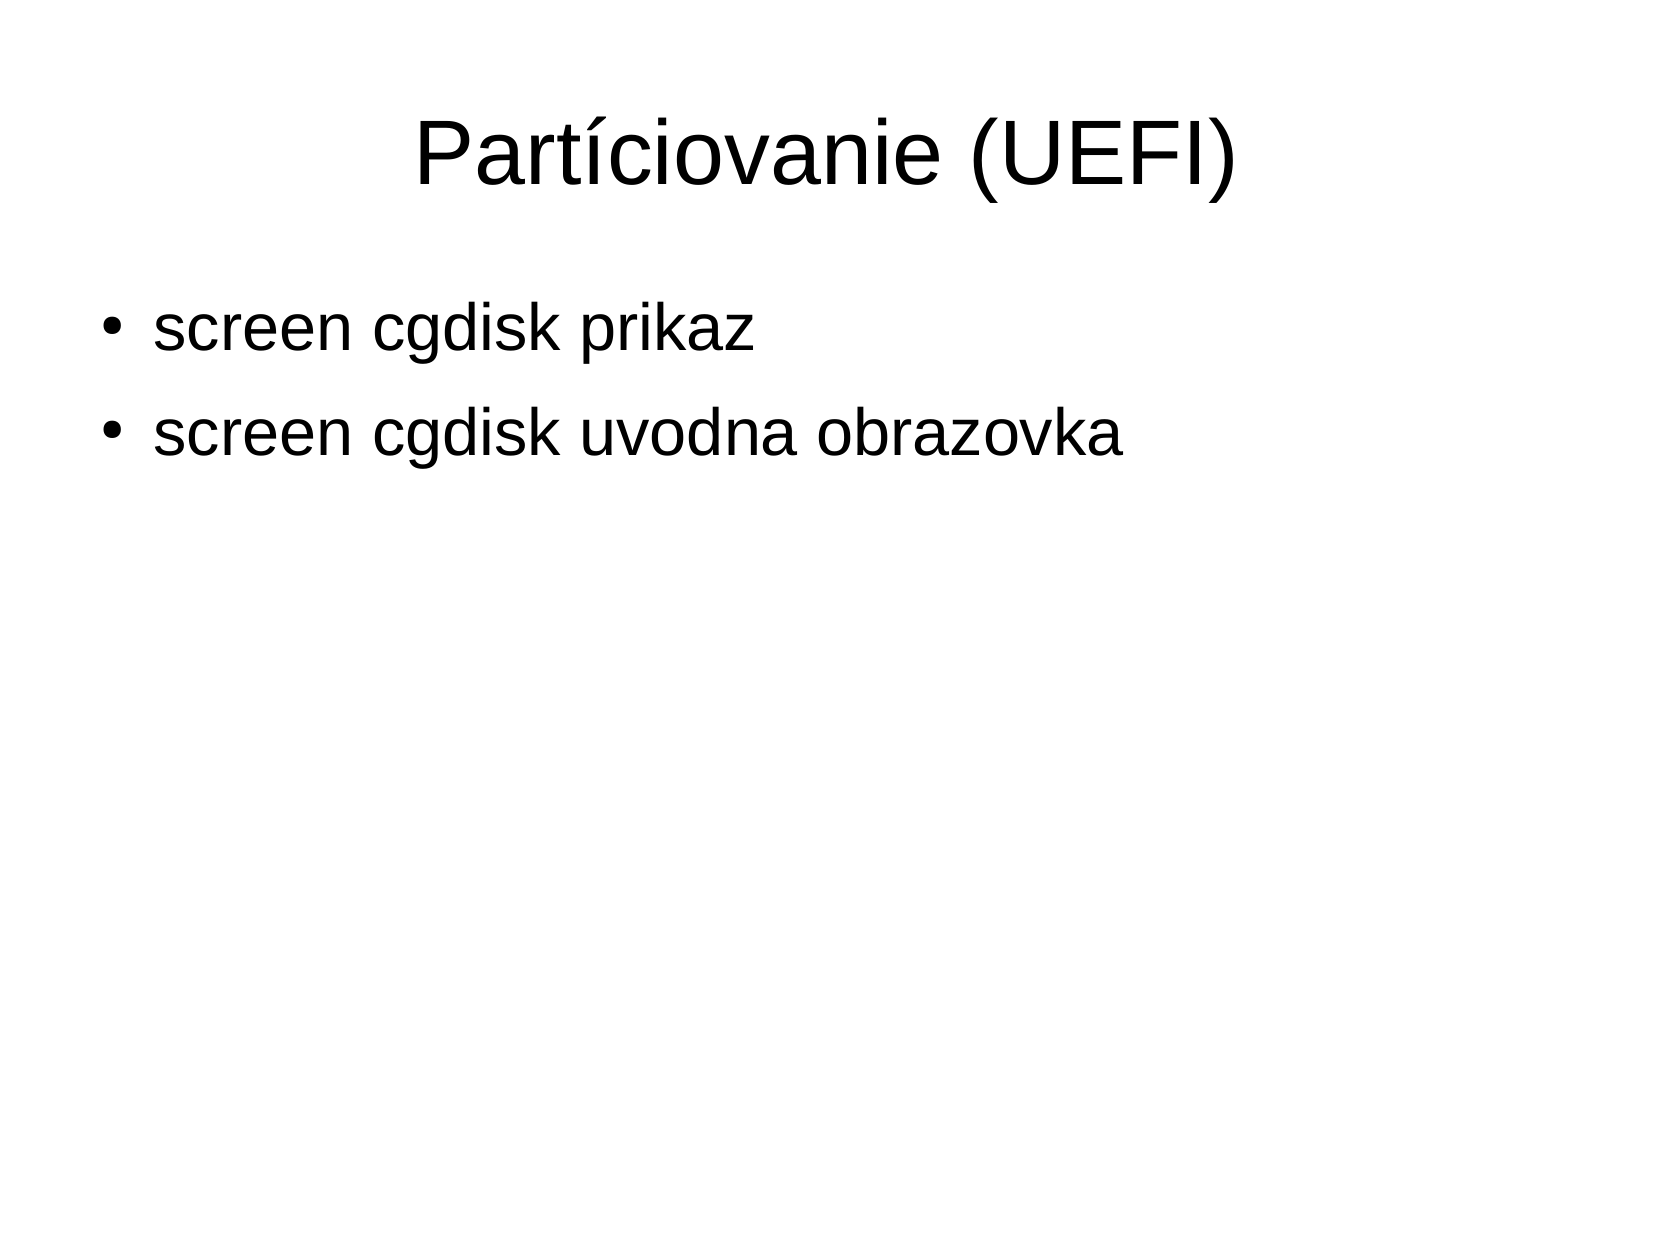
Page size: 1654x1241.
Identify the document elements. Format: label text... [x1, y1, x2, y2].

list screen cgdisk prikaz screen cgdisk uvodna obrazovka [82, 290, 1571, 1209]
title Partíciovanie (UEFI) [82, 49, 1571, 257]
